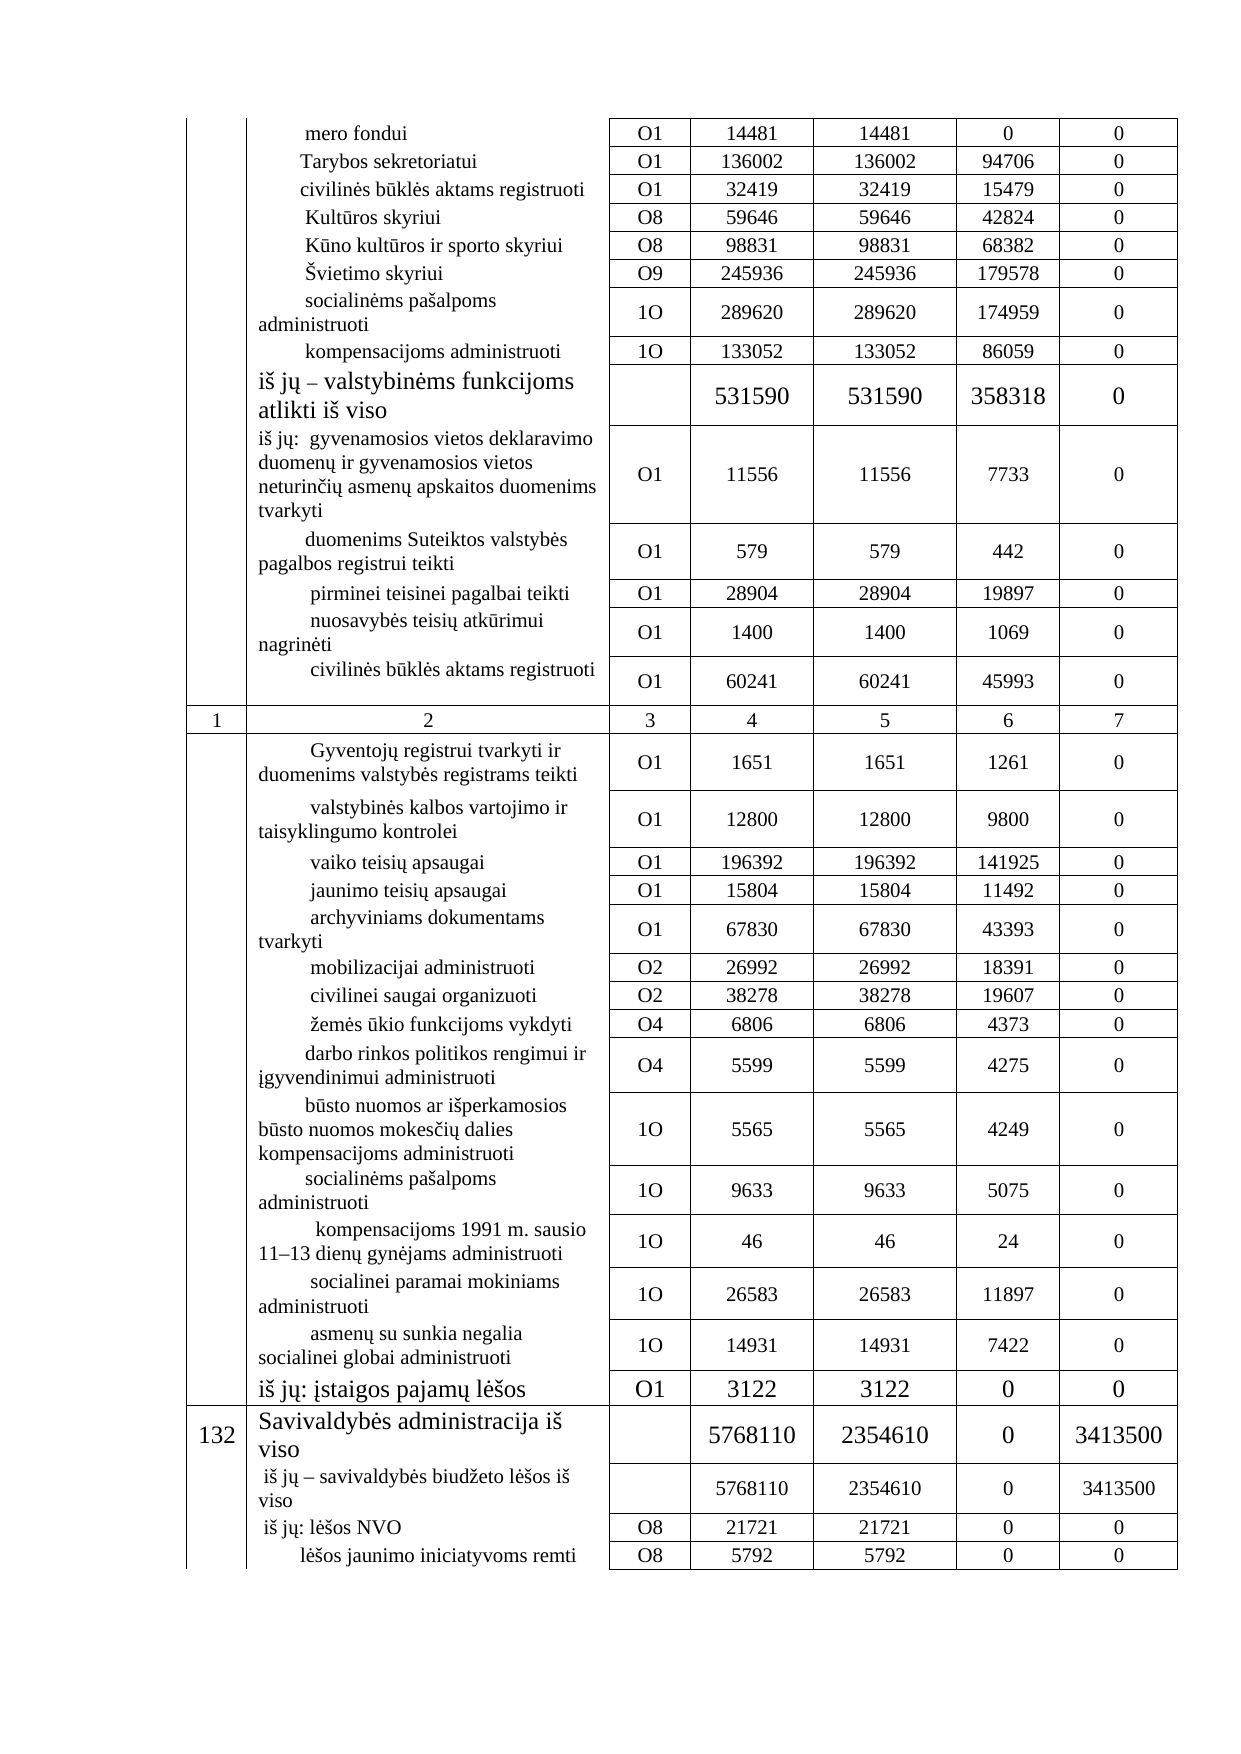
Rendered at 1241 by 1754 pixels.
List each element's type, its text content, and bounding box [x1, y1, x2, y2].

table_cell 2 [247, 706, 609, 733]
table_cell 0 [1060, 1038, 1177, 1092]
table_cell 5768110 [691, 1464, 813, 1512]
table_cell 32419 [814, 175, 956, 202]
table_cell 14931 [814, 1320, 956, 1370]
table_cell O1 [610, 608, 690, 656]
table_cell 15804 [814, 876, 956, 903]
table_cell [610, 1406, 690, 1463]
table_cell [187, 364, 246, 425]
table_cell 2354610 [814, 1464, 956, 1512]
table_cell O1 [610, 147, 690, 174]
table_cell [187, 847, 246, 875]
table_cell O4 [610, 1038, 690, 1092]
table_cell 0 [1060, 657, 1177, 705]
table_cell 1069 [957, 608, 1059, 656]
table_cell 0 [1060, 204, 1177, 231]
table_cell 531590 [691, 365, 813, 425]
table_cell 5075 [957, 1166, 1059, 1214]
table_cell 0 [1060, 1320, 1177, 1370]
table_cell vaiko teisių apsaugai [247, 847, 609, 875]
table_cell 289620 [814, 288, 956, 336]
table_cell 174959 [957, 288, 1059, 336]
table_cell Savivaldybės administracija iš viso [247, 1406, 609, 1463]
table_cell 46 [814, 1215, 956, 1267]
table_cell 245936 [814, 260, 956, 287]
table_cell [187, 336, 246, 364]
table_cell 0 [1060, 175, 1177, 202]
table_cell 289620 [691, 288, 813, 336]
table_cell socialinėms pašalpoms administruoti [247, 1165, 609, 1214]
table_cell 4249 [957, 1093, 1059, 1165]
table_cell 59646 [691, 204, 813, 231]
table_cell 1651 [814, 734, 956, 789]
table_cell 579 [814, 524, 956, 579]
table_cell 0 [1060, 1010, 1177, 1037]
table_cell 1O [610, 1093, 690, 1165]
table_cell 0 [1060, 337, 1177, 364]
table_cell 14481 [691, 119, 813, 146]
table_cell 0 [1060, 232, 1177, 259]
table_cell [610, 365, 690, 425]
table_cell kompensacijoms 1991 m. sausio 11–13 dienų gynėjams administruoti [247, 1214, 609, 1267]
table_cell O1 [610, 119, 690, 146]
table_cell 60241 [691, 657, 813, 705]
table_cell O1 [610, 657, 690, 705]
table_cell 26992 [691, 954, 813, 981]
table_cell [187, 1037, 246, 1092]
table_cell O9 [610, 260, 690, 287]
table_cell 0 [1060, 1542, 1177, 1569]
table_cell socialinei paramai mokiniams administruoti [247, 1267, 609, 1319]
table_cell 0 [1060, 734, 1177, 789]
table_cell 5599 [814, 1038, 956, 1092]
table_cell 11556 [691, 426, 813, 522]
table_cell jaunimo teisių apsaugai [247, 875, 609, 903]
table_cell [187, 231, 246, 259]
table_cell 12800 [814, 791, 956, 847]
table_cell civilinės būklės aktams registruoti [247, 174, 609, 202]
table_cell 14931 [691, 1320, 813, 1370]
table_cell O2 [610, 954, 690, 981]
table_cell 3122 [691, 1371, 813, 1405]
table_cell 98831 [691, 232, 813, 259]
table_cell 531590 [814, 365, 956, 425]
table_cell 3122 [814, 1371, 956, 1405]
table_cell Kultūros skyriui [247, 203, 609, 231]
table_cell 0 [957, 1514, 1059, 1541]
table_cell 7733 [957, 426, 1059, 522]
table_cell [187, 1319, 246, 1370]
table_cell iš jų: įstaigos pajamų lėšos [247, 1370, 609, 1405]
table_cell 0 [1060, 608, 1177, 656]
table_cell 7 [1060, 706, 1177, 733]
table_cell 133052 [691, 337, 813, 364]
table_cell [610, 1464, 690, 1512]
table_cell O1 [610, 848, 690, 875]
table_cell 5565 [691, 1093, 813, 1165]
table_cell 6 [957, 706, 1059, 733]
table_cell 7422 [957, 1320, 1059, 1370]
table_cell 179578 [957, 260, 1059, 287]
table_cell [187, 1214, 246, 1267]
table_cell iš jų: gyvenamosios vietos deklaravimo duomenų ir gyvenamosios vietos neturinčių asmenų apskaitos duomenims tvarkyti [247, 425, 609, 522]
table_cell 1651 [691, 734, 813, 789]
table_cell 0 [1060, 147, 1177, 174]
table_cell 28904 [814, 580, 956, 607]
table_cell žemės ūkio funkcijoms vykdyti [247, 1009, 609, 1037]
table_cell [187, 259, 246, 287]
table_cell civilinei saugai organizuoti [247, 981, 609, 1009]
table_cell 5792 [814, 1542, 956, 1569]
table_cell 28904 [691, 580, 813, 607]
table_cell 0 [1060, 954, 1177, 981]
table_cell [187, 790, 246, 847]
table_cell 1O [610, 1320, 690, 1370]
table_cell kompensacijoms administruoti [247, 336, 609, 364]
table_cell 245936 [691, 260, 813, 287]
table_cell 67830 [814, 905, 956, 953]
table_cell 0 [1060, 524, 1177, 579]
table_cell iš jų – savivaldybės biudžeto lėšos iš viso [247, 1463, 609, 1512]
table_cell [187, 1513, 246, 1541]
table_cell 0 [1060, 119, 1177, 146]
table_cell 0 [957, 1542, 1059, 1569]
table_cell duomenims Suteiktos valstybės pagalbos registrui teikti [247, 523, 609, 579]
table_cell [187, 1370, 246, 1405]
table_cell O4 [610, 1010, 690, 1037]
table_cell 133052 [814, 337, 956, 364]
table_cell 0 [1060, 1268, 1177, 1319]
table_cell 43393 [957, 905, 1059, 953]
table_cell [187, 287, 246, 336]
table_cell 1400 [814, 608, 956, 656]
table_cell [187, 1092, 246, 1165]
table_cell 2354610 [814, 1406, 956, 1463]
table_cell 132 [187, 1406, 246, 1463]
table_cell 0 [957, 1406, 1059, 1463]
table_cell 3413500 [1060, 1406, 1177, 1463]
table_cell [187, 118, 246, 146]
table_cell 14481 [814, 119, 956, 146]
table_cell 19607 [957, 982, 1059, 1009]
table_cell [187, 146, 246, 174]
table_cell mero fondui [247, 118, 609, 146]
table_cell [187, 953, 246, 981]
table_cell 0 [1060, 1093, 1177, 1165]
table_cell Švietimo skyriui [247, 259, 609, 287]
table_cell 0 [957, 1371, 1059, 1405]
table_cell 11556 [814, 426, 956, 522]
table_cell O1 [610, 580, 690, 607]
table_cell [187, 1009, 246, 1037]
table_cell 0 [1060, 1371, 1177, 1405]
table_cell 5792 [691, 1542, 813, 1569]
table_cell 4 [691, 706, 813, 733]
table_cell [187, 579, 246, 607]
table_cell būsto nuomos ar išperkamosios būsto nuomos mokesčių dalies kompensacijoms administruoti [247, 1092, 609, 1165]
table_cell 579 [691, 524, 813, 579]
table_cell O1 [610, 876, 690, 903]
table_cell 0 [1060, 791, 1177, 847]
table_cell Kūno kultūros ir sporto skyriui [247, 231, 609, 259]
table_cell 15804 [691, 876, 813, 903]
table_cell 1O [610, 1166, 690, 1214]
table_cell 11897 [957, 1268, 1059, 1319]
table_cell 86059 [957, 337, 1059, 364]
table_cell [187, 904, 246, 953]
table_cell [187, 1267, 246, 1319]
table_cell 4373 [957, 1010, 1059, 1037]
table_cell 5 [814, 706, 956, 733]
table_cell 26583 [691, 1268, 813, 1319]
table_cell 19897 [957, 580, 1059, 607]
table_cell 12800 [691, 791, 813, 847]
table_cell O1 [610, 734, 690, 789]
table_cell iš jų: lėšos NVO [247, 1513, 609, 1541]
table_cell 21721 [691, 1514, 813, 1541]
table_cell O1 [610, 1371, 690, 1405]
table_cell archyviniams dokumentams tvarkyti [247, 904, 609, 953]
table_cell [187, 174, 246, 202]
table_cell 46 [691, 1215, 813, 1267]
table_cell darbo rinkos politikos rengimui ir įgyvendinimui administruoti [247, 1037, 609, 1092]
table_cell iš jų – valstybinėms funkcijoms atlikti iš viso [247, 364, 609, 425]
table_cell 6806 [691, 1010, 813, 1037]
table_cell [187, 875, 246, 903]
table_cell 26583 [814, 1268, 956, 1319]
table_cell 98831 [814, 232, 956, 259]
table_cell 9633 [691, 1166, 813, 1214]
table_cell 32419 [691, 175, 813, 202]
table_cell O1 [610, 791, 690, 847]
table_cell 1 [187, 706, 246, 733]
table_cell 1O [610, 1215, 690, 1267]
table_cell 0 [1060, 1215, 1177, 1267]
table_cell O2 [610, 982, 690, 1009]
table_cell [187, 981, 246, 1009]
table_cell 0 [957, 1464, 1059, 1512]
table_cell 0 [1060, 365, 1177, 425]
table_cell O8 [610, 1514, 690, 1541]
table_cell 0 [1060, 848, 1177, 875]
table_cell [187, 1463, 246, 1512]
table_cell 0 [1060, 876, 1177, 903]
table_cell 11492 [957, 876, 1059, 903]
table_cell O1 [610, 175, 690, 202]
table_cell 45993 [957, 657, 1059, 705]
table_cell 26992 [814, 954, 956, 981]
table_cell 196392 [814, 848, 956, 875]
table_cell [187, 1541, 246, 1569]
table_cell 0 [1060, 426, 1177, 522]
table_cell 442 [957, 524, 1059, 579]
table_cell mobilizacijai administruoti [247, 953, 609, 981]
table_cell asmenų su sunkia negalia socialinei globai administruoti [247, 1319, 609, 1370]
table_cell 3 [610, 706, 690, 733]
table_cell 9800 [957, 791, 1059, 847]
table_cell [187, 203, 246, 231]
table_cell 0 [1060, 288, 1177, 336]
table_cell 136002 [691, 147, 813, 174]
table_cell 1O [610, 1268, 690, 1319]
table_cell 42824 [957, 204, 1059, 231]
table_cell O1 [610, 426, 690, 522]
table_cell 0 [1060, 1166, 1177, 1214]
table_cell 0 [1060, 1514, 1177, 1541]
table_cell 5599 [691, 1038, 813, 1092]
table_cell 1O [610, 337, 690, 364]
table_cell 38278 [814, 982, 956, 1009]
table_cell 136002 [814, 147, 956, 174]
table_cell pirminei teisinei pagalbai teikti [247, 579, 609, 607]
table_cell 9633 [814, 1166, 956, 1214]
table_cell 1261 [957, 734, 1059, 789]
table_cell nuosavybės teisių atkūrimui nagrinėti [247, 607, 609, 656]
table_cell [187, 607, 246, 656]
table_cell 196392 [691, 848, 813, 875]
table_cell 1O [610, 288, 690, 336]
table_cell 5768110 [691, 1406, 813, 1463]
table_cell civilinės būklės aktams registruoti [247, 656, 609, 705]
table_cell 0 [1060, 905, 1177, 953]
table_cell 5565 [814, 1093, 956, 1165]
table_cell Tarybos sekretoriatui [247, 146, 609, 174]
table_cell Gyventojų registrui tvarkyti ir duomenims valstybės registrams teikti [247, 734, 609, 789]
table_cell socialinėms pašalpoms administruoti [247, 287, 609, 336]
table_cell 358318 [957, 365, 1059, 425]
table_cell 67830 [691, 905, 813, 953]
table_cell 6806 [814, 1010, 956, 1037]
table_cell 38278 [691, 982, 813, 1009]
table_cell 1400 [691, 608, 813, 656]
table_cell 60241 [814, 657, 956, 705]
table_cell 3413500 [1060, 1464, 1177, 1512]
table_cell O1 [610, 524, 690, 579]
table_cell 59646 [814, 204, 956, 231]
table_cell 0 [957, 119, 1059, 146]
table_cell [187, 425, 246, 522]
table_cell O1 [610, 905, 690, 953]
table_cell 18391 [957, 954, 1059, 981]
table_cell 0 [1060, 260, 1177, 287]
table_cell [187, 1165, 246, 1214]
table_cell O8 [610, 204, 690, 231]
table_cell 4275 [957, 1038, 1059, 1092]
table_cell [187, 523, 246, 579]
table_cell [187, 656, 246, 705]
table_cell valstybinės kalbos vartojimo ir taisyklingumo kontrolei [247, 790, 609, 847]
table_cell 15479 [957, 175, 1059, 202]
table_cell 0 [1060, 982, 1177, 1009]
table_cell [187, 734, 246, 789]
table_cell lėšos jaunimo iniciatyvoms remti [247, 1541, 609, 1569]
table_cell O8 [610, 1542, 690, 1569]
table_cell 94706 [957, 147, 1059, 174]
table_cell 0 [1060, 580, 1177, 607]
table_cell 21721 [814, 1514, 956, 1541]
table_cell 68382 [957, 232, 1059, 259]
table_cell 24 [957, 1215, 1059, 1267]
table_cell 141925 [957, 848, 1059, 875]
table_cell O8 [610, 232, 690, 259]
